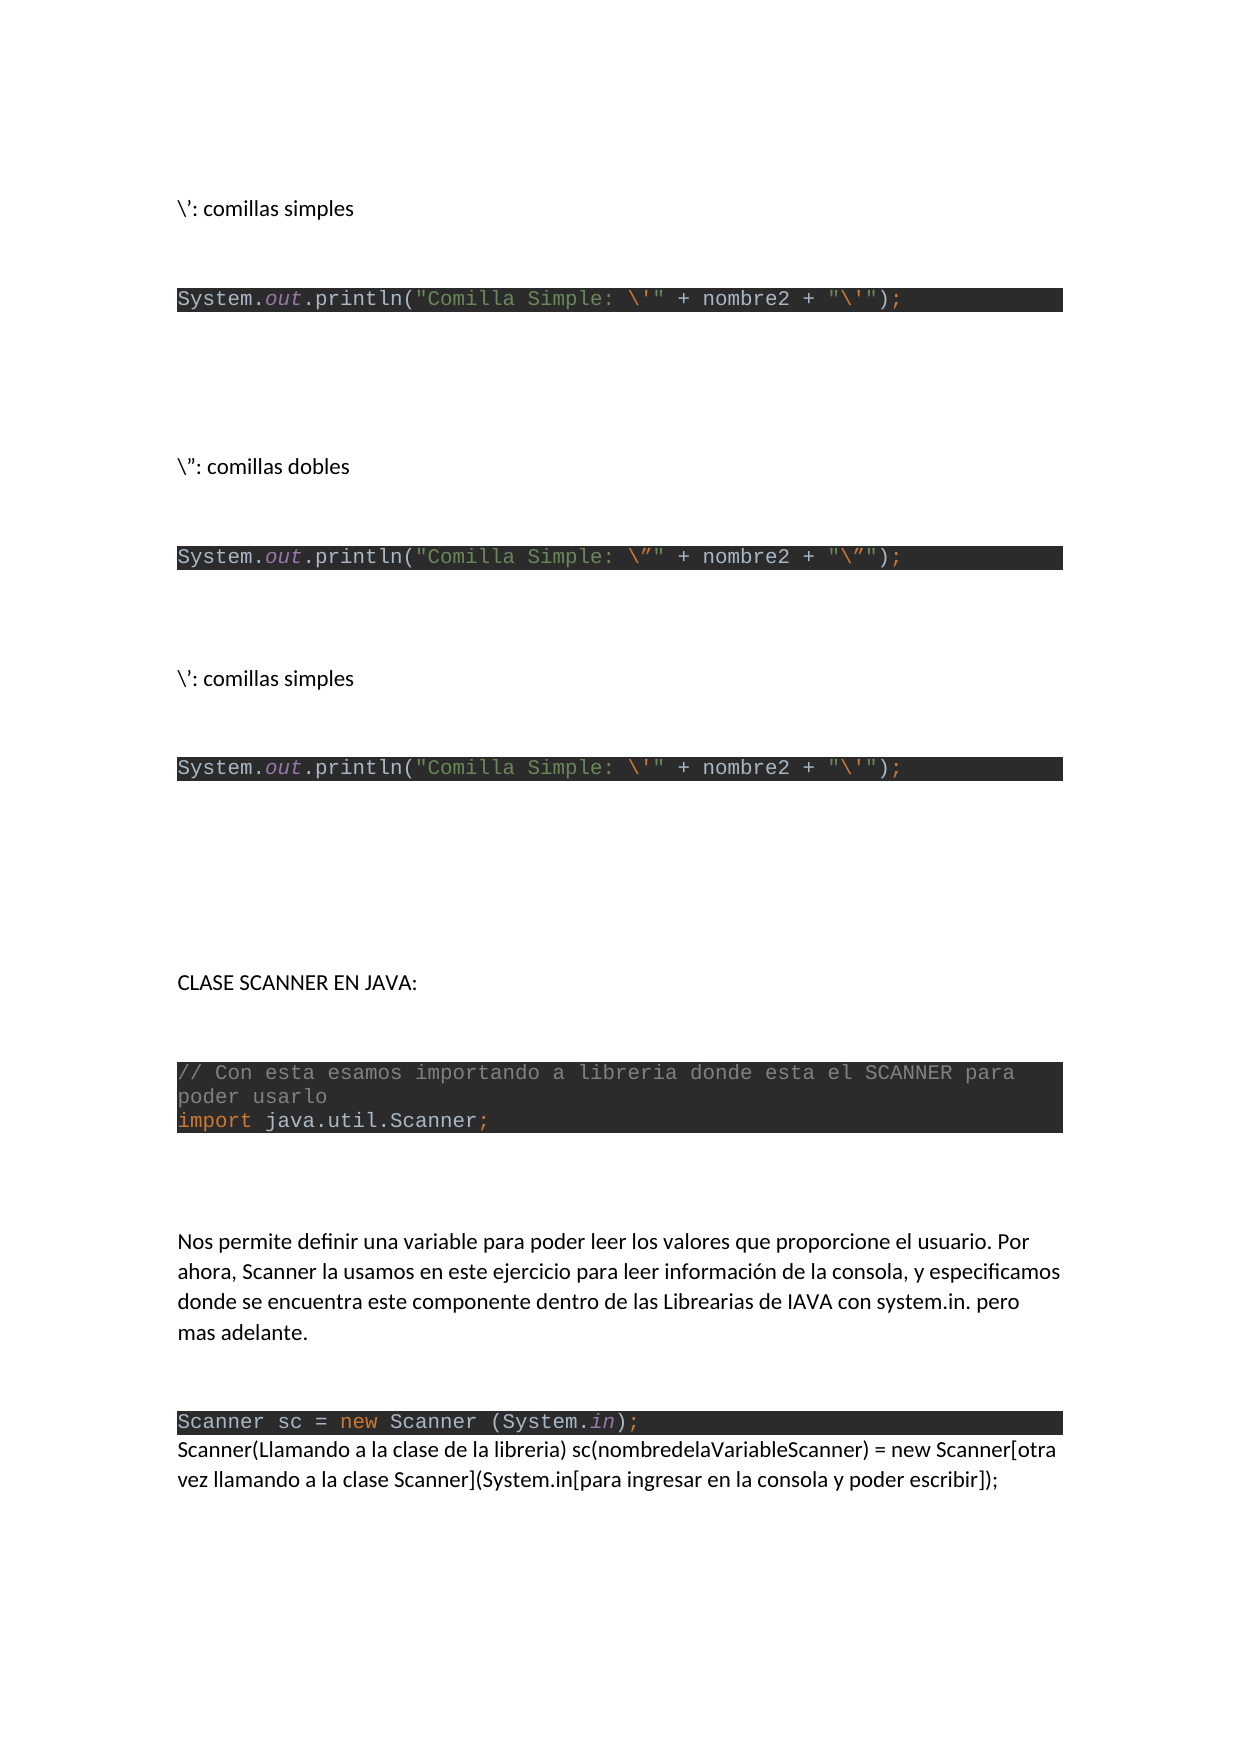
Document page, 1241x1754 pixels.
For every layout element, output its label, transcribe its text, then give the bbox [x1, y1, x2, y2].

text \’: comillas simples [177, 664, 1063, 692]
text System.out.println("Comilla Simple: \”" + nombre2 + "\”"); [177, 546, 1063, 570]
text \’: comillas simples [177, 194, 1063, 222]
text Scanner sc = new Scanner (System.in); [177, 1411, 1063, 1435]
text Nos permite definir una variable para poder leer los valores que proporcione el usuario. Por ahora, Scanner la usamos en este ejercicio para leer información de la consola, y especificamos donde se encuentra este componente dentro de las Librearias de IAVA con system.in. pero mas adelante. [177, 1227, 1063, 1346]
text // Con esta esamos importando a libreria donde esta el SCANNER para poder usarlo import java.util.Scanner; [177, 1062, 1063, 1133]
text \”: comillas dobles [177, 452, 1063, 481]
text System.out.println("Comilla Simple: \'" + nombre2 + "\'"); [177, 757, 1063, 781]
text Scanner(Llamando a la clase de la libreria) sc(nombredelaVariableScanner) = new Scanner[otra vez llamando a la clase Scanner](System.in[para ingresar en la consola y poder escribir]); [177, 1435, 1063, 1493]
text System.out.println("Comilla Simple: \'" + nombre2 + "\'"); [177, 288, 1063, 312]
text CLASE SCANNER EN JAVA: [177, 968, 1063, 997]
